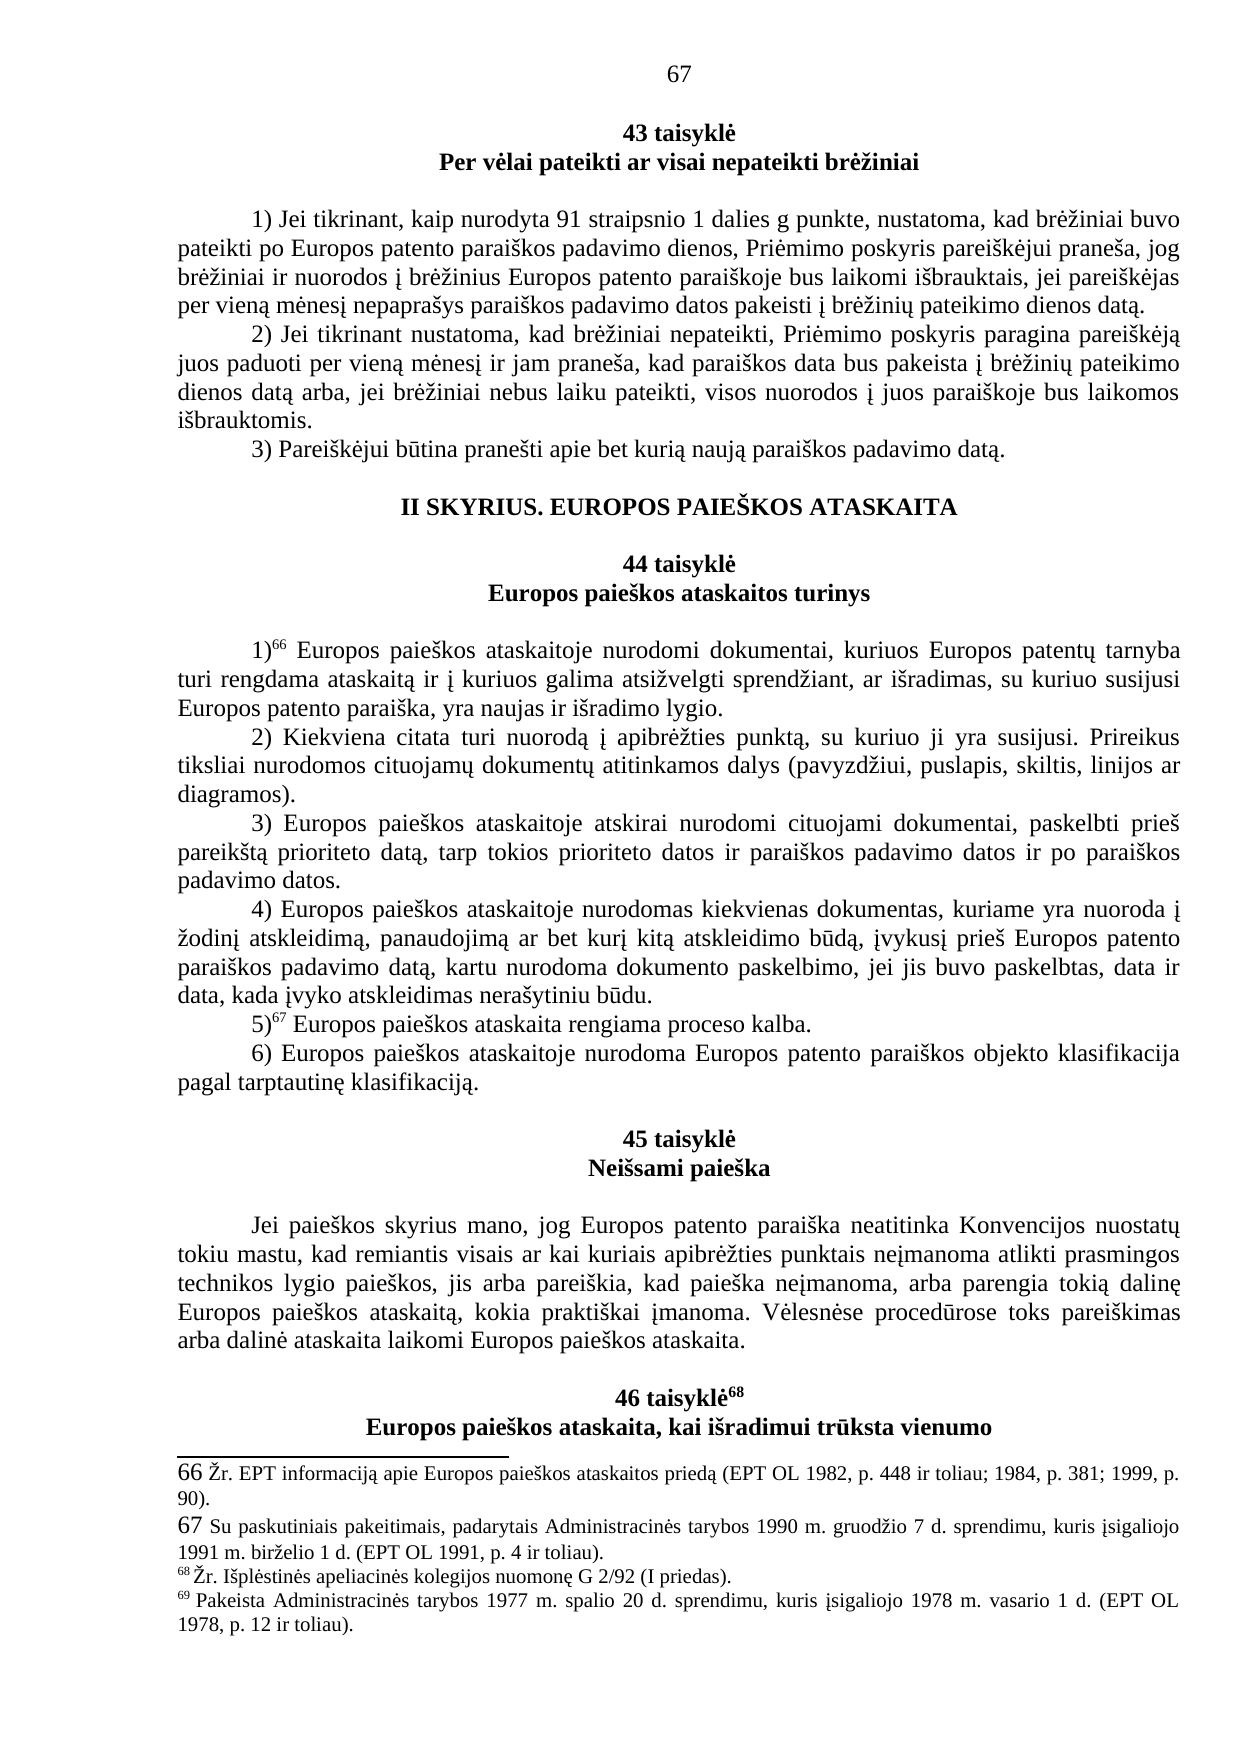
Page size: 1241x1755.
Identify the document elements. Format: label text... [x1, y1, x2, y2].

text II skyrius. Europos paieškos ataskaita [177, 492, 1181, 521]
text 5) Europos paieškos ataskaita rengiama proceso kalba. [177, 1009, 1181, 1038]
text 1) Europos paieškos ataskaitoje nurodomi dokumentai, kuriuos Europos patentų tarnyba turi rengdama ataskaitą ir į kuriuos galima atsižvelgti sprendžiant, ar išradimas, su kuriuo susijusi Europos patento paraiška, yra naujas ir išradimo lygio. [177, 636, 1181, 722]
text 68 Žr. Išplėstinės apeliacinės kolegijos nuomonę G 2/92 (I priedas). [177, 1564, 1181, 1588]
text Per vėlai pateikti ar visai nepateikti brėžiniai [177, 147, 1181, 176]
text Žr. EPT informaciją apie Europos paieškos ataskaitos priedą (EPT OL 1982, p. 448 ir toliau; 1984, p. 381; 1999, p. 90). [177, 1457, 1181, 1510]
text Su paskutiniais pakeitimais, padarytais Administracinės tarybos 1990 m. gruodžio 7 d. sprendimu, kuris įsigaliojo 1991 m. birželio 1 d. (EPT OL 1991, p. 4 ir toliau). [177, 1510, 1181, 1564]
text Europos paieškos ataskaitos turinys [177, 578, 1181, 607]
text 4) Europos paieškos ataskaitoje nurodomas kiekvienas dokumentas, kuriame yra nuoroda į žodinį atskleidimą, panaudojimą ar bet kurį kitą atskleidimo būdą, įvykusį prieš Europos patento paraiškos padavimo datą, kartu nurodoma dokumento paskelbimo, jei jis buvo paskelbtas, data ir data, kada įvyko atskleidimas nerašytiniu būdu. [177, 894, 1181, 1009]
text 46 taisyklė68 [177, 1383, 1181, 1412]
text 45 taisyklė [177, 1124, 1181, 1153]
text 1) Jei tikrinant, kaip nurodyta 91 straipsnio 1 dalies g punkte, nustatoma, kad brėžiniai buvo pateikti po Europos patento paraiškos padavimo dienos, Priėmimo poskyris pareiškėjui praneša, jog brėžiniai ir nuorodos į brėžinius Europos patento paraiškoje bus laikomi išbrauktais, jei pareiškėjas per vieną mėnesį nepaprašys paraiškos padavimo datos pakeisti į brėžinių pateikimo dienos datą. [177, 204, 1181, 319]
text 3) Europos paieškos ataskaitoje atskirai nurodomi cituojami dokumentai, paskelbti prieš pareikštą prioriteto datą, tarp tokios prioriteto datos ir paraiškos padavimo datos ir po paraiškos padavimo datos. [177, 808, 1181, 894]
text 44 taisyklė [177, 549, 1181, 578]
text 2) Kiekviena citata turi nuorodą į apibrėžties punktą, su kuriuo ji yra susijusi. Prireikus tiksliai nurodomos cituojamų dokumentų atitinkamos dalys (pavyzdžiui, puslapis, skiltis, linijos ar diagramos). [177, 722, 1181, 808]
text 69 Pakeista Administracinės tarybos 1977 m. spalio 20 d. sprendimu, kuris įsigaliojo 1978 m. vasario 1 d. (EPT OL 1978, p. 12 ir toliau). [177, 1588, 1181, 1636]
text 3) Pareiškėjui būtina pranešti apie bet kurią naują paraiškos padavimo datą. [177, 434, 1181, 463]
text Jei paieškos skyrius mano, jog Europos patento paraiška neatitinka Konvencijos nuostatų tokiu mastu, kad remiantis visais ar kai kuriais apibrėžties punktais neįmanoma atlikti prasmingos technikos lygio paieškos, jis arba pareiškia, kad paieška neįmanoma, arba parengia tokią dalinę Europos paieškos ataskaitą, kokia praktiškai įmanoma. Vėlesnėse procedūrose toks pareiškimas arba dalinė ataskaita laikomi Europos paieškos ataskaita. [177, 1211, 1181, 1354]
text Neišsami paieška [177, 1153, 1181, 1182]
text 6) Europos paieškos ataskaitoje nurodoma Europos patento paraiškos objekto klasifikacija pagal tarptautinę klasifikaciją. [177, 1038, 1181, 1096]
text Europos paieškos ataskaita, kai išradimui trūksta vienumo [177, 1412, 1181, 1441]
text 43 taisyklė [177, 118, 1181, 147]
text 2) Jei tikrinant nustatoma, kad brėžiniai nepateikti, Priėmimo poskyris paragina pareiškėją juos paduoti per vieną mėnesį ir jam praneša, kad paraiškos data bus pakeista į brėžinių pateikimo dienos datą arba, jei brėžiniai nebus laiku pateikti, visos nuorodos į juos paraiškoje bus laikomos išbrauktomis. [177, 319, 1181, 434]
